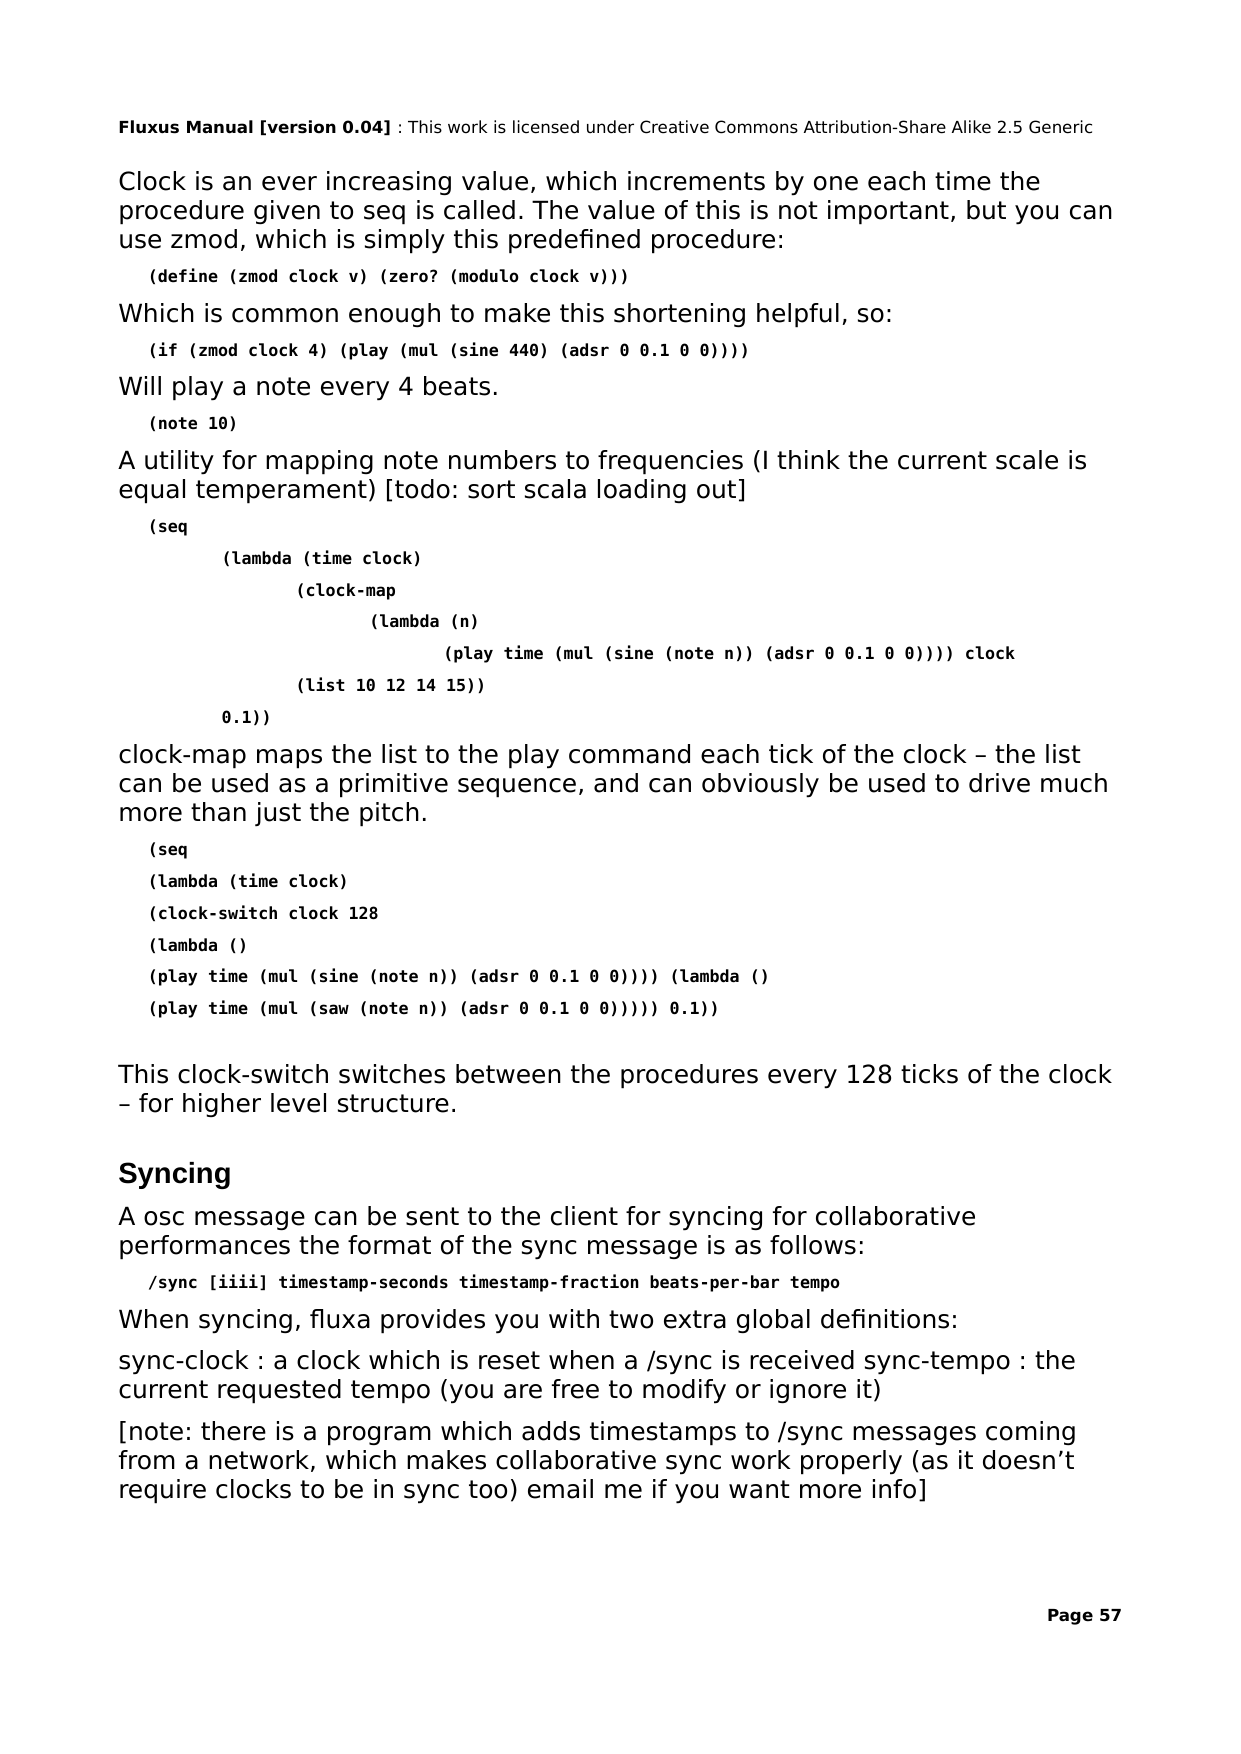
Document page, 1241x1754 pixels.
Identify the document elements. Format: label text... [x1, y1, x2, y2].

text (play time (mul (sine (note n)) (adsr 0 0.1 0 0)))) (lambda () [148, 967, 1122, 987]
text This clock-switch switches between the procedures every 128 ticks of the clock – for higher level structure. [118, 1060, 1122, 1119]
text Which is common enough to make this shortening helpful, so: [118, 299, 1122, 328]
text (lambda () [148, 936, 1122, 955]
text Clock is an ever increasing value, which increments by one each time the procedure given to seq is called. The value of this is not important, but you can use zmod, which is simply this predefined procedure: [118, 167, 1122, 254]
text A osc message can be sent to the client for syncing for collaborative performances the format of the sync message is as follows: [118, 1202, 1122, 1261]
text When syncing, fluxa provides you with two extra global definitions: [118, 1305, 1122, 1334]
text (note 10) [148, 414, 1122, 433]
text (clock-map [148, 581, 1122, 600]
text (play time (mul (saw (note n)) (adsr 0 0.1 0 0))))) 0.1)) [148, 999, 1122, 1019]
text (list 10 12 14 15)) [148, 676, 1122, 696]
text Will play a note every 4 beats. [118, 372, 1122, 402]
text clock-map maps the list to the play command each tick of the clock – the list can be used as a primitive sequence, and can obviously be used to drive much more than just the pitch. [118, 740, 1122, 827]
text (seq [148, 840, 1122, 859]
text (lambda (time clock) [148, 872, 1122, 891]
text 0.1)) [148, 708, 1122, 727]
text (lambda (n) [148, 612, 1122, 632]
text /sync [iiii] timestamp-seconds timestamp-fraction beats-per-bar tempo [148, 1273, 1122, 1292]
text (clock-switch clock 128 [148, 904, 1122, 923]
text (lambda (time clock) [148, 549, 1122, 568]
text A utility for mapping note numbers to frequencies (I think the current scale is equal temperament) [todo: sort scala loading out] [118, 446, 1122, 504]
text (define (zmod clock v) (zero? (modulo clock v))) [148, 267, 1122, 286]
text (if (zmod clock 4) (play (mul (sine 440) (adsr 0 0.1 0 0)))) [148, 341, 1122, 360]
text (seq [148, 517, 1122, 536]
text [note: there is a program which adds timestamps to /sync messages coming from a network, which makes collaborative sync work properly (as it doesn’t require clocks to be in sync too) email me if you want more info] [118, 1417, 1122, 1505]
subtitle Syncing [118, 1156, 1122, 1190]
text sync-clock : a clock which is reset when a /sync is received sync-tempo : the current requested tempo (you are free to modify or ignore it) [118, 1347, 1122, 1405]
text (play time (mul (sine (note n)) (adsr 0 0.1 0 0)))) clock [148, 644, 1122, 664]
